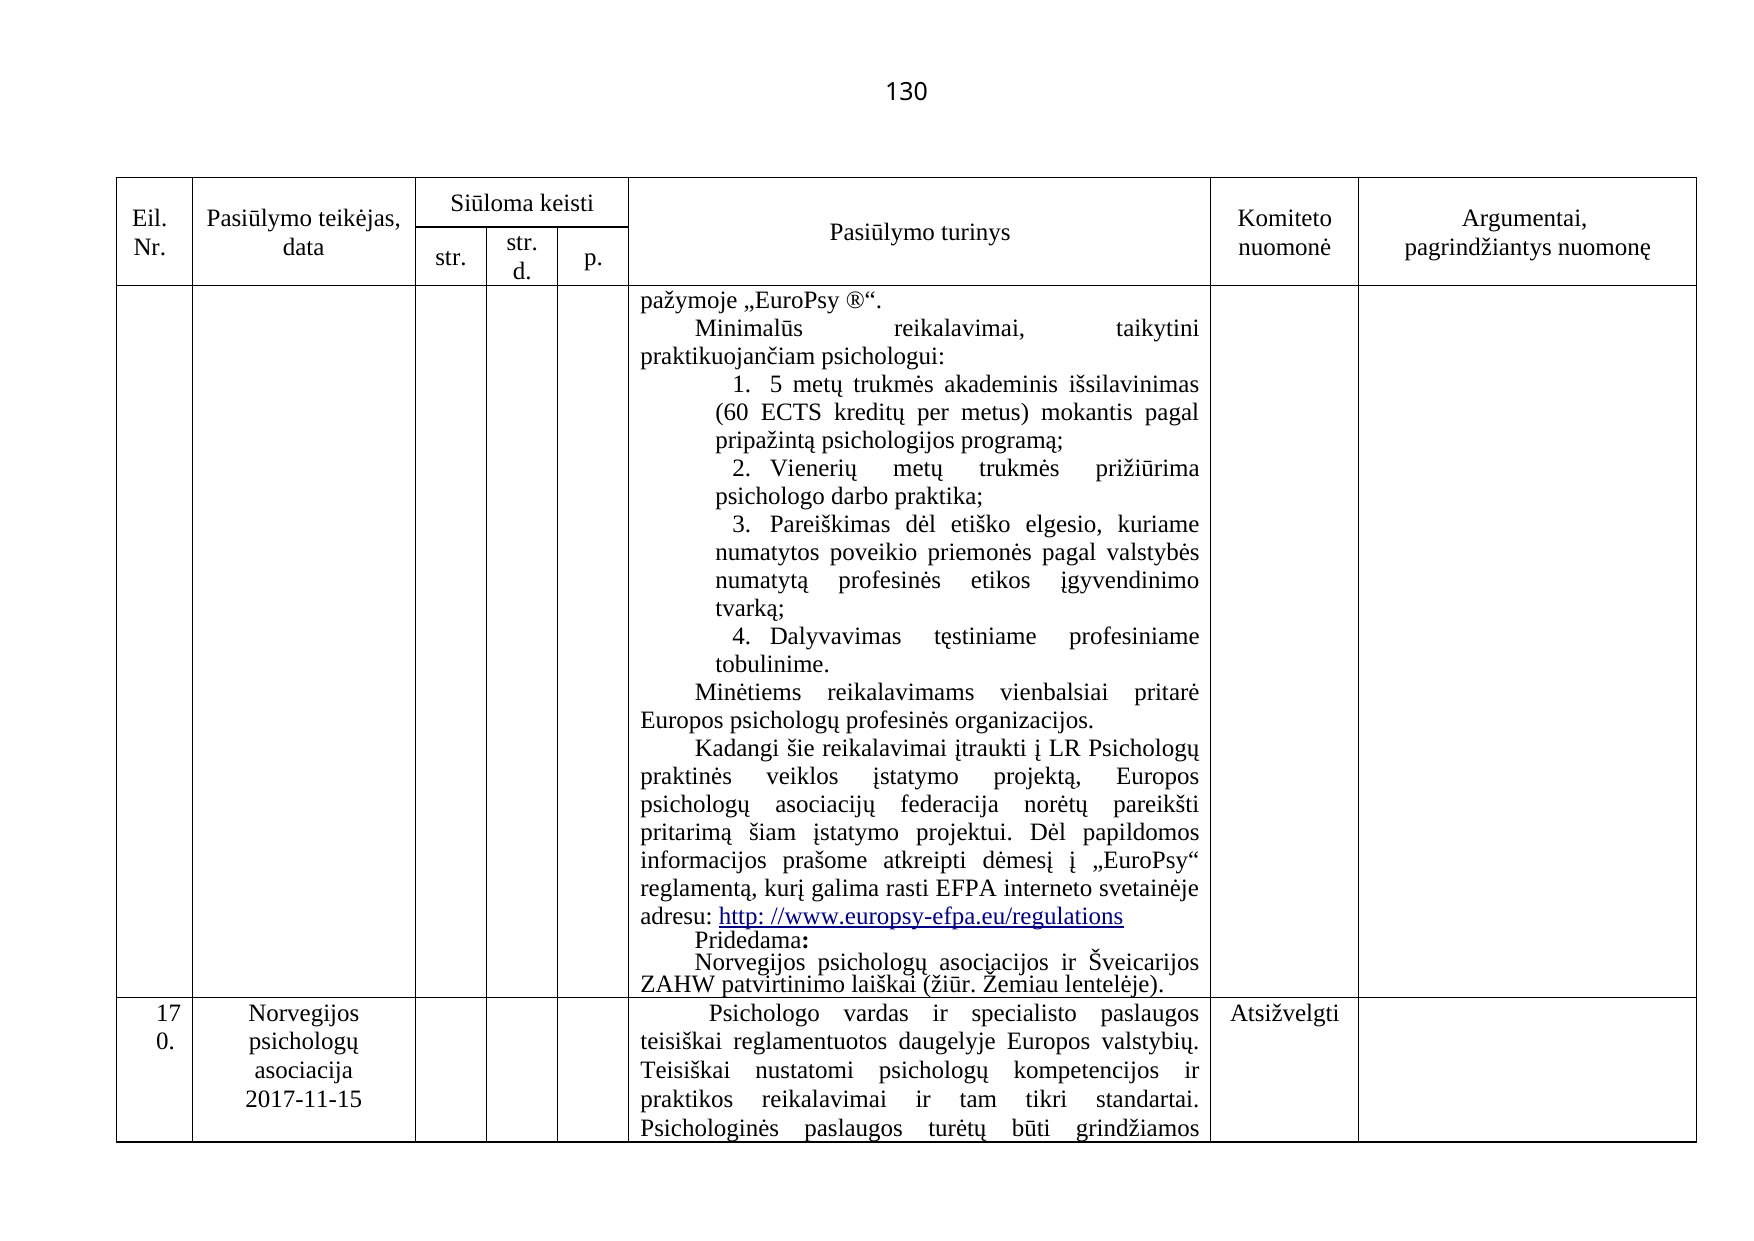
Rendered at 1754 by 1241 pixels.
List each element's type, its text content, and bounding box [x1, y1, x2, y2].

table_cell [1359, 998, 1696, 1141]
table_header Eil. Nr. [117, 178, 192, 285]
table_cell [117, 286, 192, 997]
table_cell Psichologo vardas ir specialisto paslaugos teisiškai reglamentuotos daugelyje Europos valstybių. Teisiškai nustatomi psichologų kompetencijos ir praktikos reikalavimai ir tam tikri standartai. Psichologinės paslaugos turėtų būti grindžiamos [629, 998, 1210, 1141]
table_cell str. d. [487, 228, 557, 285]
table_cell [416, 998, 486, 1141]
table_cell [117, 998, 192, 1141]
table_cell [193, 286, 415, 997]
table_cell [558, 286, 628, 997]
table_cell [558, 998, 628, 1141]
table_header Pasiūlymo turinys [629, 178, 1210, 285]
table_cell pažymoje „EuroPsy ®“. Minimalūs reikalavimai, taikytini praktikuojančiam psichologui: 5 metų trukmės akademinis išsilavinimas (60 ECTS kreditų per metus) mokantis pagal pripažintą psichologijos programą; Vienerių metų trukmės prižiūrima psichologo darbo praktika; Pareiškimas dėl etiško elgesio, kuriame numatytos poveikio priemonės pagal valstybės numatytą profesinės etikos įgyvendinimo tvarką; Dalyvavimas tęstiniame profesiniame tobulinime. Minėtiems reikalavimams vienbalsiai pritarė Europos psichologų profesinės organizacijos. Kadangi šie reikalavimai įtraukti į LR Psichologų praktinės veiklos įstatymo projektą, Europos psichologų asociacijų federacija norėtų pareikšti pritarimą šiam įstatymo projektui. Dėl papildomos informacijos prašome atkreipti dėmesį į „EuroPsy“ reglamentą, kurį galima rasti EFPA interneto svetainėje adresu: http: //www.europsy-efpa.eu/regulations Pridedama: Norvegijos psichologų asociacijos ir Šveicarijos ZAHW patvirtinimo laiškai (žiūr. Žemiau lentelėje). [629, 286, 1210, 997]
table_cell [416, 286, 486, 997]
table_cell Atsižvelgti [1211, 998, 1358, 1141]
table_cell Norvegijos psichologų asociacija 2017-11-15 [193, 998, 415, 1141]
table_cell [1211, 286, 1358, 997]
table_cell [487, 998, 557, 1141]
table_header Pasiūlymo teikėjas, data [193, 178, 415, 285]
table_header Siūloma keisti [416, 178, 628, 226]
table_header Argumentai, pagrindžiantys nuomonę [1359, 178, 1696, 285]
table_header Komiteto nuomonė [1211, 178, 1358, 285]
table_cell [487, 286, 557, 997]
table_cell p. [558, 228, 628, 285]
table_cell [1359, 286, 1696, 997]
table_cell str. [416, 228, 486, 285]
